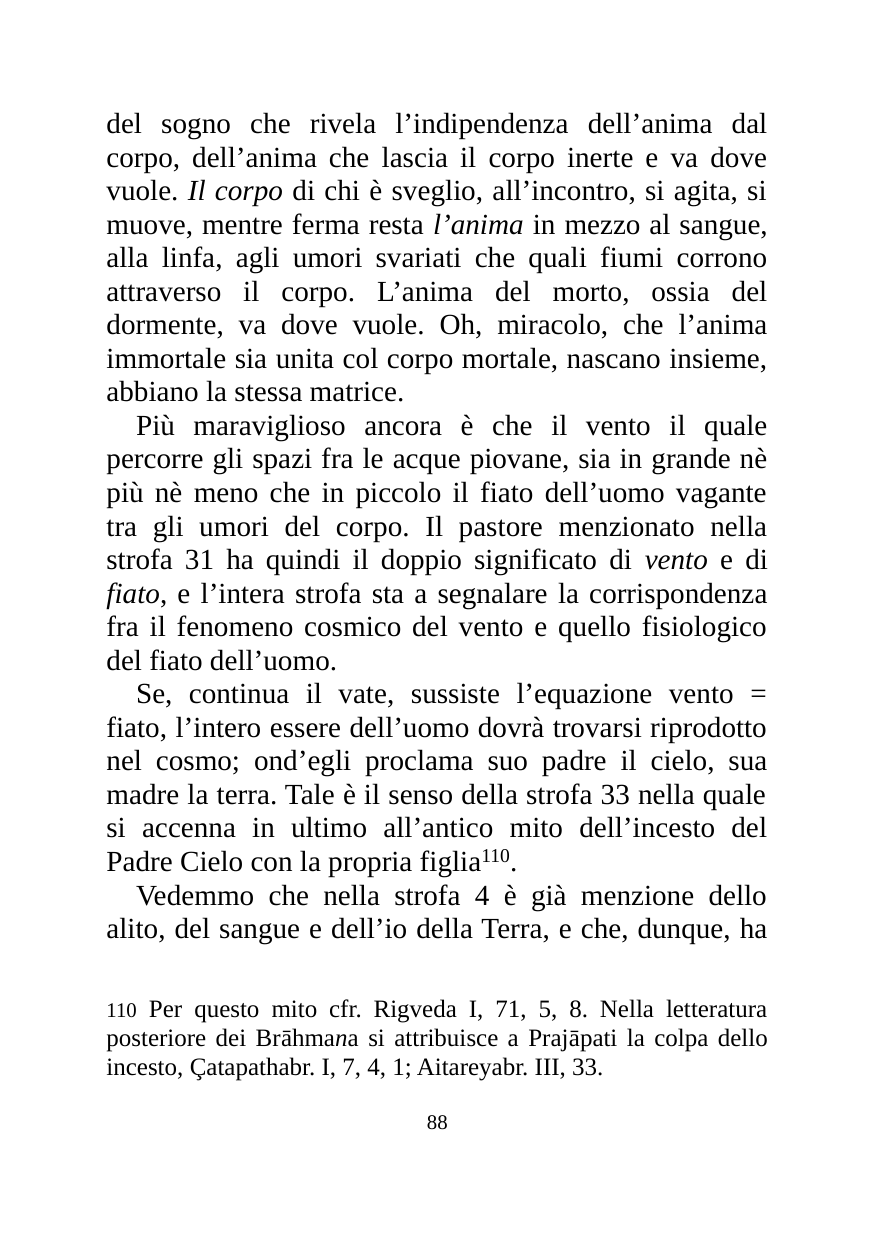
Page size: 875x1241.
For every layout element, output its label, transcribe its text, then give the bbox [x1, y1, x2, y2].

text Vedemmo che nella strofa 4 è già menzione dello alito, del sangue e dell’io della Terra, e che, dunque, ha [106, 878, 768, 945]
text Se, continua il vate, sussiste l’equazione vento = fiato, l’intero essere dell’uomo dovrà trovarsi riprodotto nel cosmo; ond’egli proclama suo padre il cielo, sua madre la terra. Tale è il senso della strofa 33 nella quale si accenna in ultimo all’antico mito dell’incesto del Padre Cielo con la propria figlia. [106, 676, 768, 878]
text Più maraviglioso ancora è che il vento il quale percorre gli spazi fra le acque piovane, sia in grande nè più nè meno che in piccolo il fiato dell’uomo vagante tra gli umori del corpo. Il pastore menzionato nella strofa 31 ha quindi il doppio significato di vento e di fiato, e l’intera strofa sta a segnalare la corrispondenza fra il fenomeno cosmico del vento e quello fisiologico del fiato dell’uomo. [106, 408, 768, 676]
text Per questo mito cfr. Rigveda I, 71, 5, 8. Nella letteratura posteriore dei Brāhmana si attribuisce a Prajāpati la colpa dello incesto, Çatapathabr. I, 7, 4, 1; Aitareyabr. III, 33. [106, 994, 768, 1080]
text del sogno che rivela l’indipendenza dell’anima dal corpo, dell’anima che lascia il corpo inerte e va dove vuole. Il corpo di chi è sveglio, all’incontro, si agita, si muove, mentre ferma resta l’anima in mezzo al sangue, alla linfa, agli umori svariati che quali fiumi corrono attraverso il corpo. L’anima del morto, ossia del dormente, va dove vuole. Oh, miracolo, che l’anima immortale sia unita col corpo mortale, nascano insieme, abbiano la stessa matrice. [106, 106, 768, 408]
